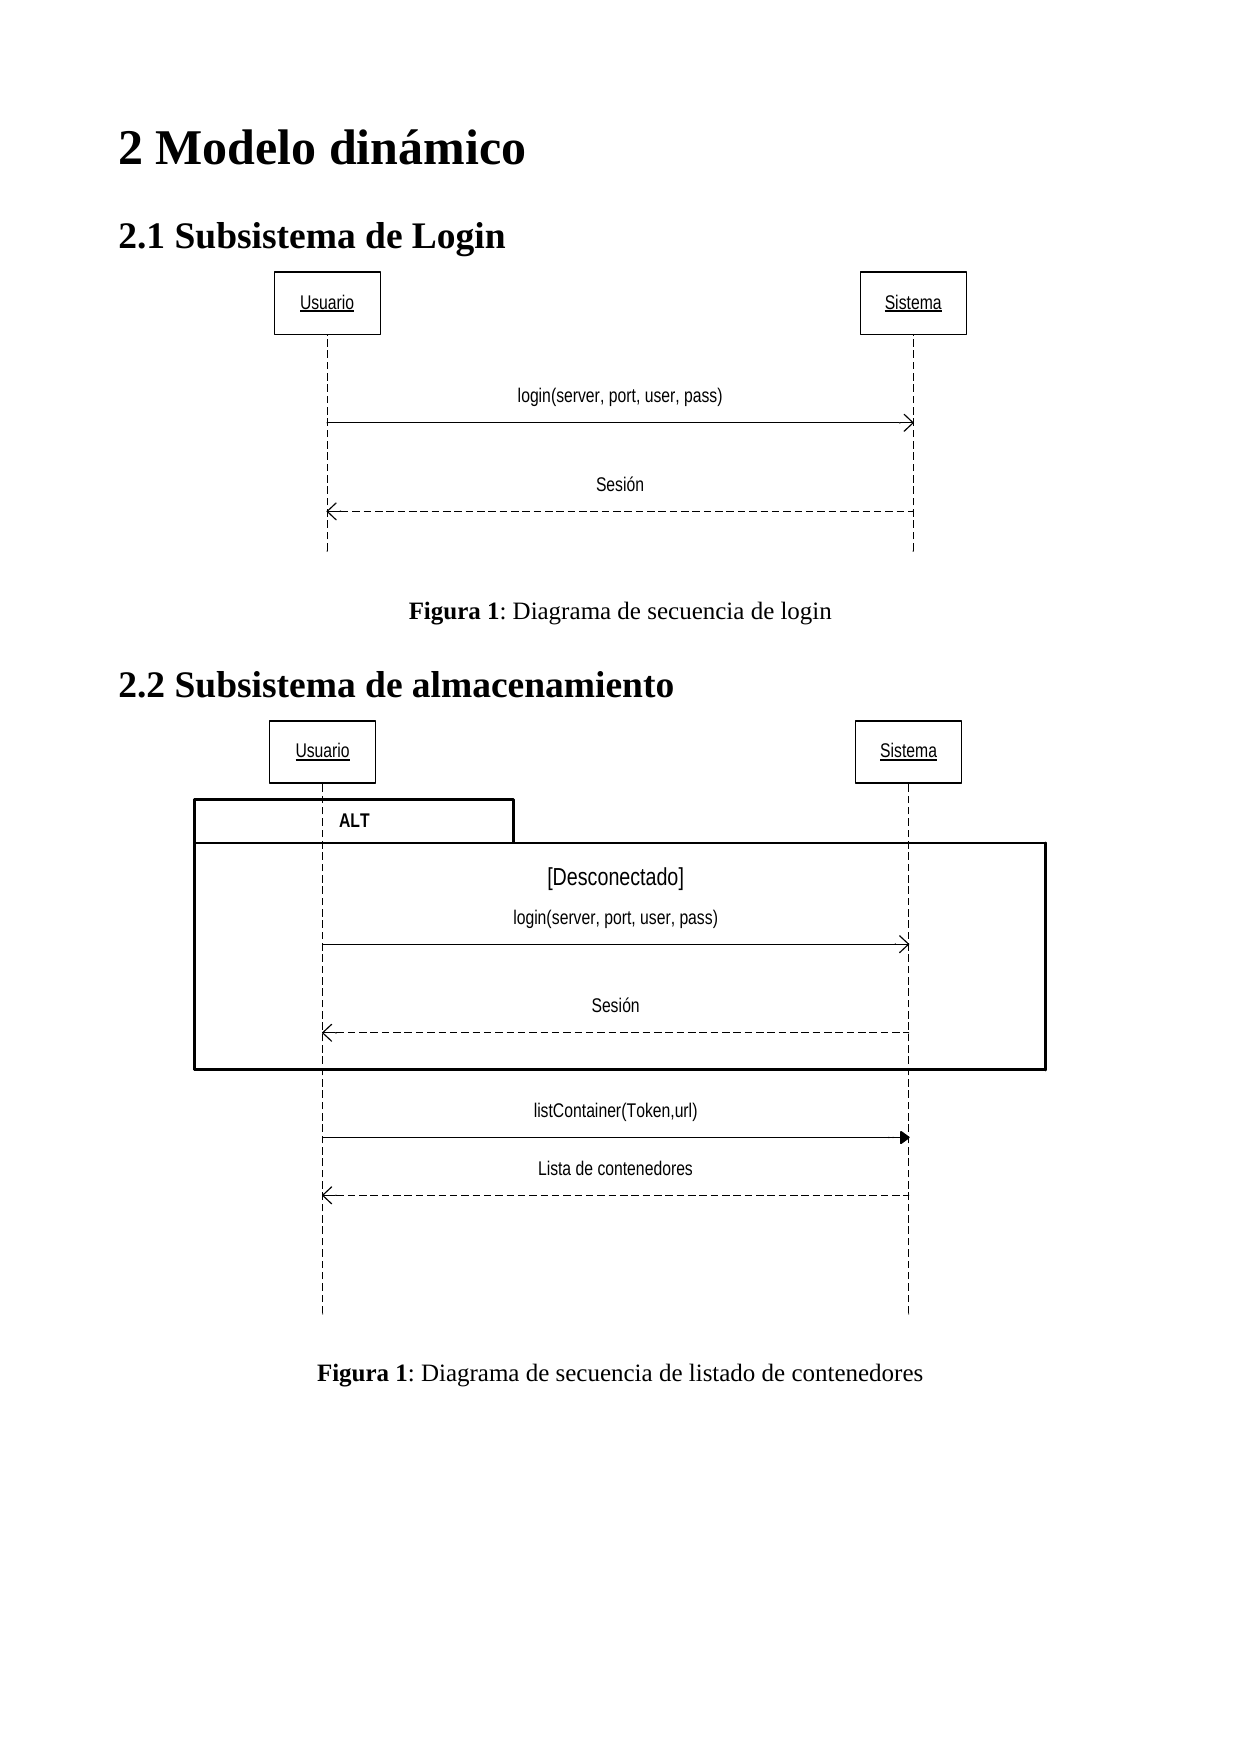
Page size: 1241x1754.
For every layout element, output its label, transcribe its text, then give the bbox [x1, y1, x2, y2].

subtitle 2.1 Subsistema de Login [118, 213, 1122, 256]
text Figura 1: Diagrama de secuencia de login [118, 596, 1122, 624]
text Figura 1: Diagrama de secuencia de listado de contenedores [118, 1358, 1122, 1387]
subtitle 2 Modelo dinámico [118, 118, 1122, 176]
subtitle 2.2 Subsistema de almacenamiento [118, 662, 1122, 705]
